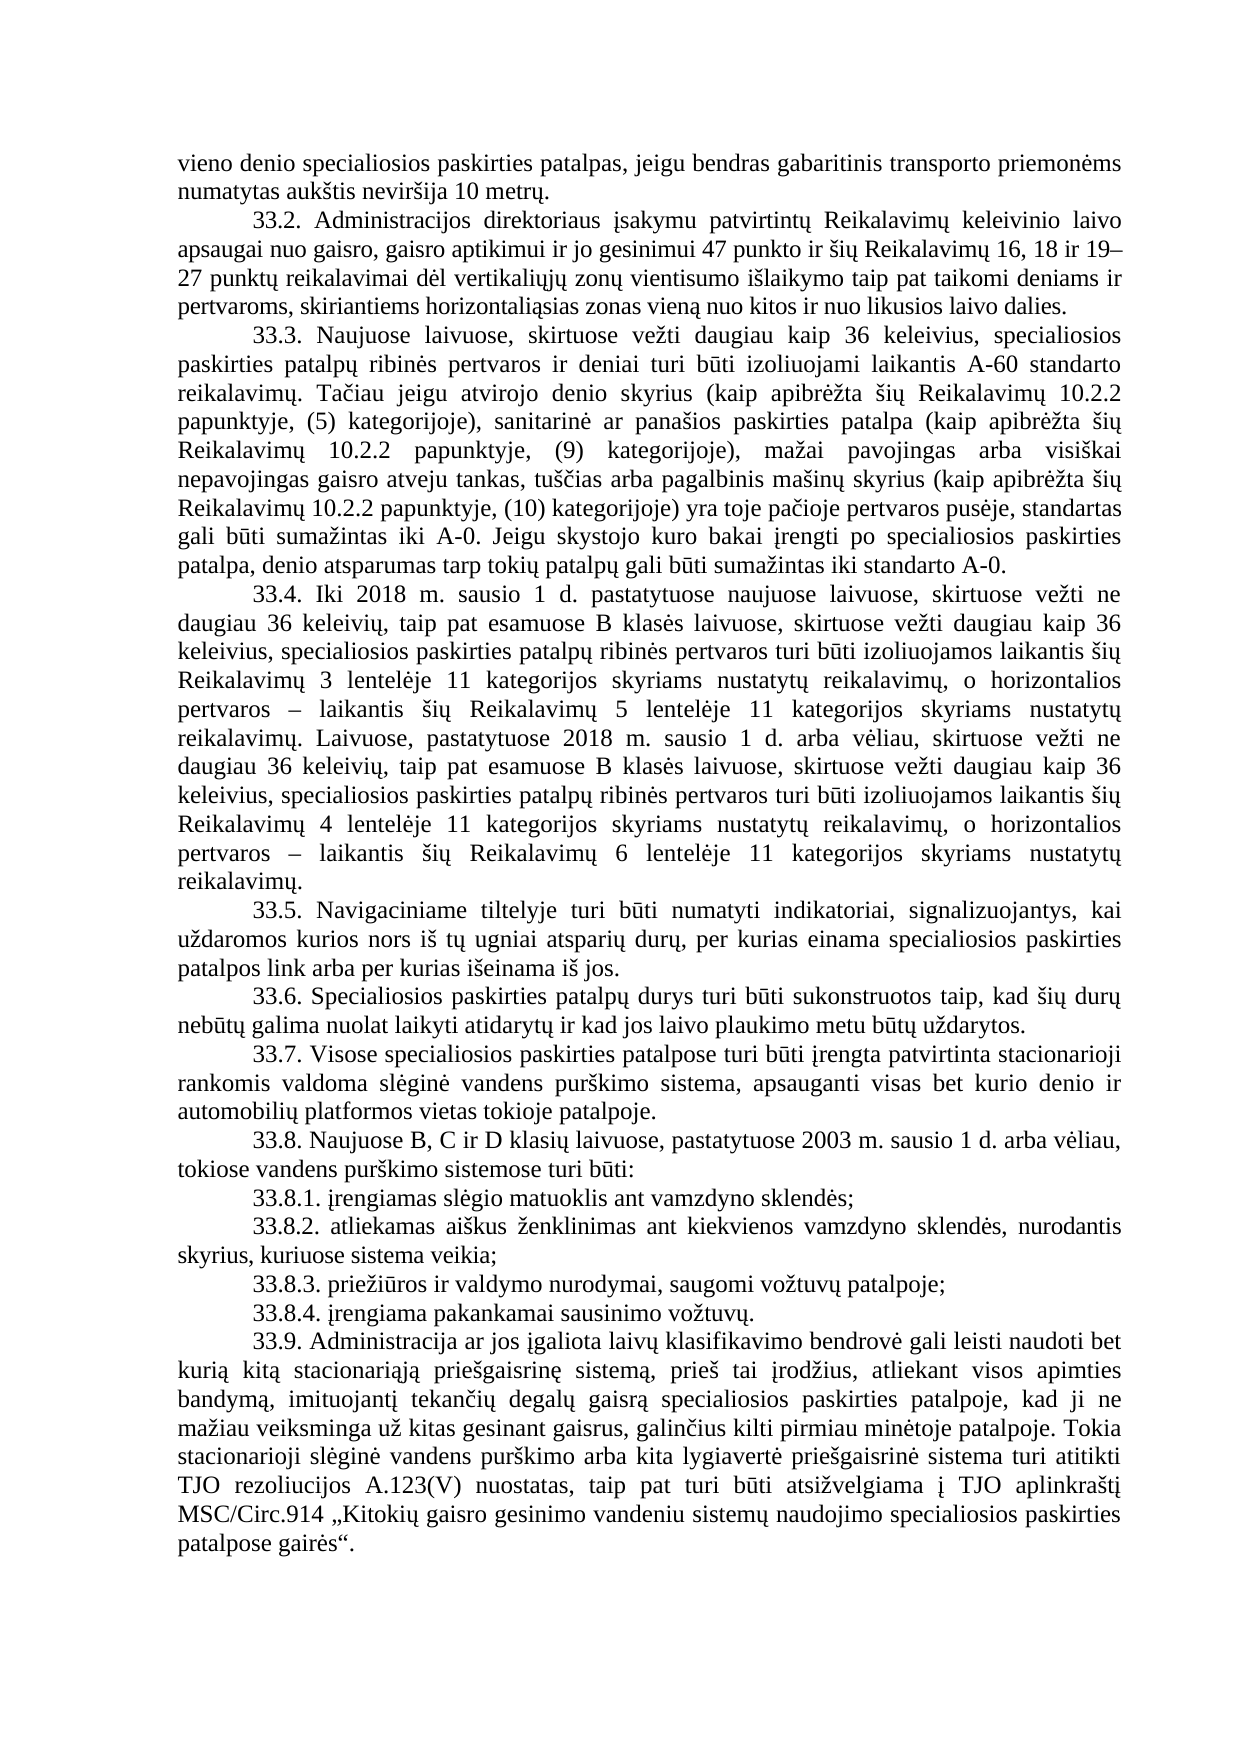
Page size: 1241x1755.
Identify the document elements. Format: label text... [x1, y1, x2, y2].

text 33.8.1. įrengiamas slėgio matuoklis ant vamzdyno sklendės; [177, 1183, 1122, 1211]
text 33.4. Iki 2018 m. sausio 1 d. pastatytuose naujuose laivuose, skirtuose vežti ne daugiau 36 keleivių, taip pat esamuose B klasės laivuose, skirtuose vežti daugiau kaip 36 keleivius, specialiosios paskirties patalpų ribinės pertvaros turi būti izoliuojamos laikantis šių Reikalavimų 3 lentelėje 11 kategorijos skyriams nustatytų reikalavimų, o horizontalios pertvaros – laikantis šių Reikalavimų 5 lentelėje 11 kategorijos skyriams nustatytų reikalavimų. Laivuose, pastatytuose 2018 m. sausio 1 d. arba vėliau, skirtuose vežti ne daugiau 36 keleivių, taip pat esamuose B klasės laivuose, skirtuose vežti daugiau kaip 36 keleivius, specialiosios paskirties patalpų ribinės pertvaros turi būti izoliuojamos laikantis šių Reikalavimų 4 lentelėje 11 kategorijos skyriams nustatytų reikalavimų, o horizontalios pertvaros – laikantis šių Reikalavimų 6 lentelėje 11 kategorijos skyriams nustatytų reikalavimų. [177, 579, 1122, 895]
text 33.5. Navigaciniame tiltelyje turi būti numatyti indikatoriai, signalizuojantys, kai uždaromos kurios nors iš tų ugniai atsparių durų, per kurias einama specialiosios paskirties patalpos link arba per kurias išeinama iš jos. [177, 895, 1122, 981]
text 33.6. Specialiosios paskirties patalpų durys turi būti sukonstruotos taip, kad šių durų nebūtų galima nuolat laikyti atidarytų ir kad jos laivo plaukimo metu būtų uždarytos. [177, 981, 1122, 1039]
text 33.9. Administracija ar jos įgaliota laivų klasifikavimo bendrovė gali leisti naudoti bet kurią kitą stacionariąją priešgaisrinę sistemą, prieš tai įrodžius, atliekant visos apimties bandymą, imituojantį tekančių degalų gaisrą specialiosios paskirties patalpoje, kad ji ne mažiau veiksminga už kitas gesinant gaisrus, galinčius kilti pirmiau minėtoje patalpoje. Tokia stacionarioji slėginė vandens purškimo arba kita lygiavertė priešgaisrinė sistema turi atitikti TJO rezoliucijos A.123(V) nuostatas, taip pat turi būti atsižvelgiama į TJO aplinkraštį MSC/Circ.914 „Kitokių gaisro gesinimo vandeniu sistemų naudojimo specialiosios paskirties patalpose gairės“. [177, 1326, 1122, 1556]
text 33.2. Administracijos direktoriaus įsakymu patvirtintų Reikalavimų keleivinio laivo apsaugai nuo gaisro, gaisro aptikimui ir jo gesinimui 47 punkto ir šių Reikalavimų 16, 18 ir 19–27 punktų reikalavimai dėl vertikaliųjų zonų vientisumo išlaikymo taip pat taikomi deniams ir pertvaroms, skiriantiems horizontaliąsias zonas vieną nuo kitos ir nuo likusios laivo dalies. [177, 205, 1122, 320]
text 33.8. Naujuose B, C ir D klasių laivuose, pastatytuose 2003 m. sausio 1 d. arba vėliau, tokiose vandens purškimo sistemose turi būti: [177, 1125, 1122, 1183]
text 33.7. Visose specialiosios paskirties patalpose turi būti įrengta patvirtinta stacionarioji rankomis valdoma slėginė vandens purškimo sistema, apsauganti visas bet kurio denio ir automobilių platformos vietas tokioje patalpoje. [177, 1039, 1122, 1125]
text vieno denio specialiosios paskirties patalpas, jeigu bendras gabaritinis transporto priemonėms numatytas aukštis neviršija 10 metrų. [177, 148, 1122, 205]
text 33.8.3. priežiūros ir valdymo nurodymai, saugomi vožtuvų patalpoje; [177, 1269, 1122, 1298]
text 33.8.4. įrengiama pakankamai sausinimo vožtuvų. [177, 1298, 1122, 1326]
text 33.8.2. atliekamas aiškus ženklinimas ant kiekvienos vamzdyno sklendės, nurodantis skyrius, kuriuose sistema veikia; [177, 1211, 1122, 1269]
text 33.3. Naujuose laivuose, skirtuose vežti daugiau kaip 36 keleivius, specialiosios paskirties patalpų ribinės pertvaros ir deniai turi būti izoliuojami laikantis A-60 standarto reikalavimų. Tačiau jeigu atvirojo denio skyrius (kaip apibrėžta šių Reikalavimų 10.2.2 papunktyje, (5) kategorijoje), sanitarinė ar panašios paskirties patalpa (kaip apibrėžta šių Reikalavimų 10.2.2 papunktyje, (9) kategorijoje), mažai pavojingas arba visiškai nepavojingas gaisro atveju tankas, tuščias arba pagalbinis mašinų skyrius (kaip apibrėžta šių Reikalavimų 10.2.2 papunktyje, (10) kategorijoje) yra toje pačioje pertvaros pusėje, standartas gali būti sumažintas iki A-0. Jeigu skystojo kuro bakai įrengti po specialiosios paskirties patalpa, denio atsparumas tarp tokių patalpų gali būti sumažintas iki standarto A-0. [177, 320, 1122, 579]
